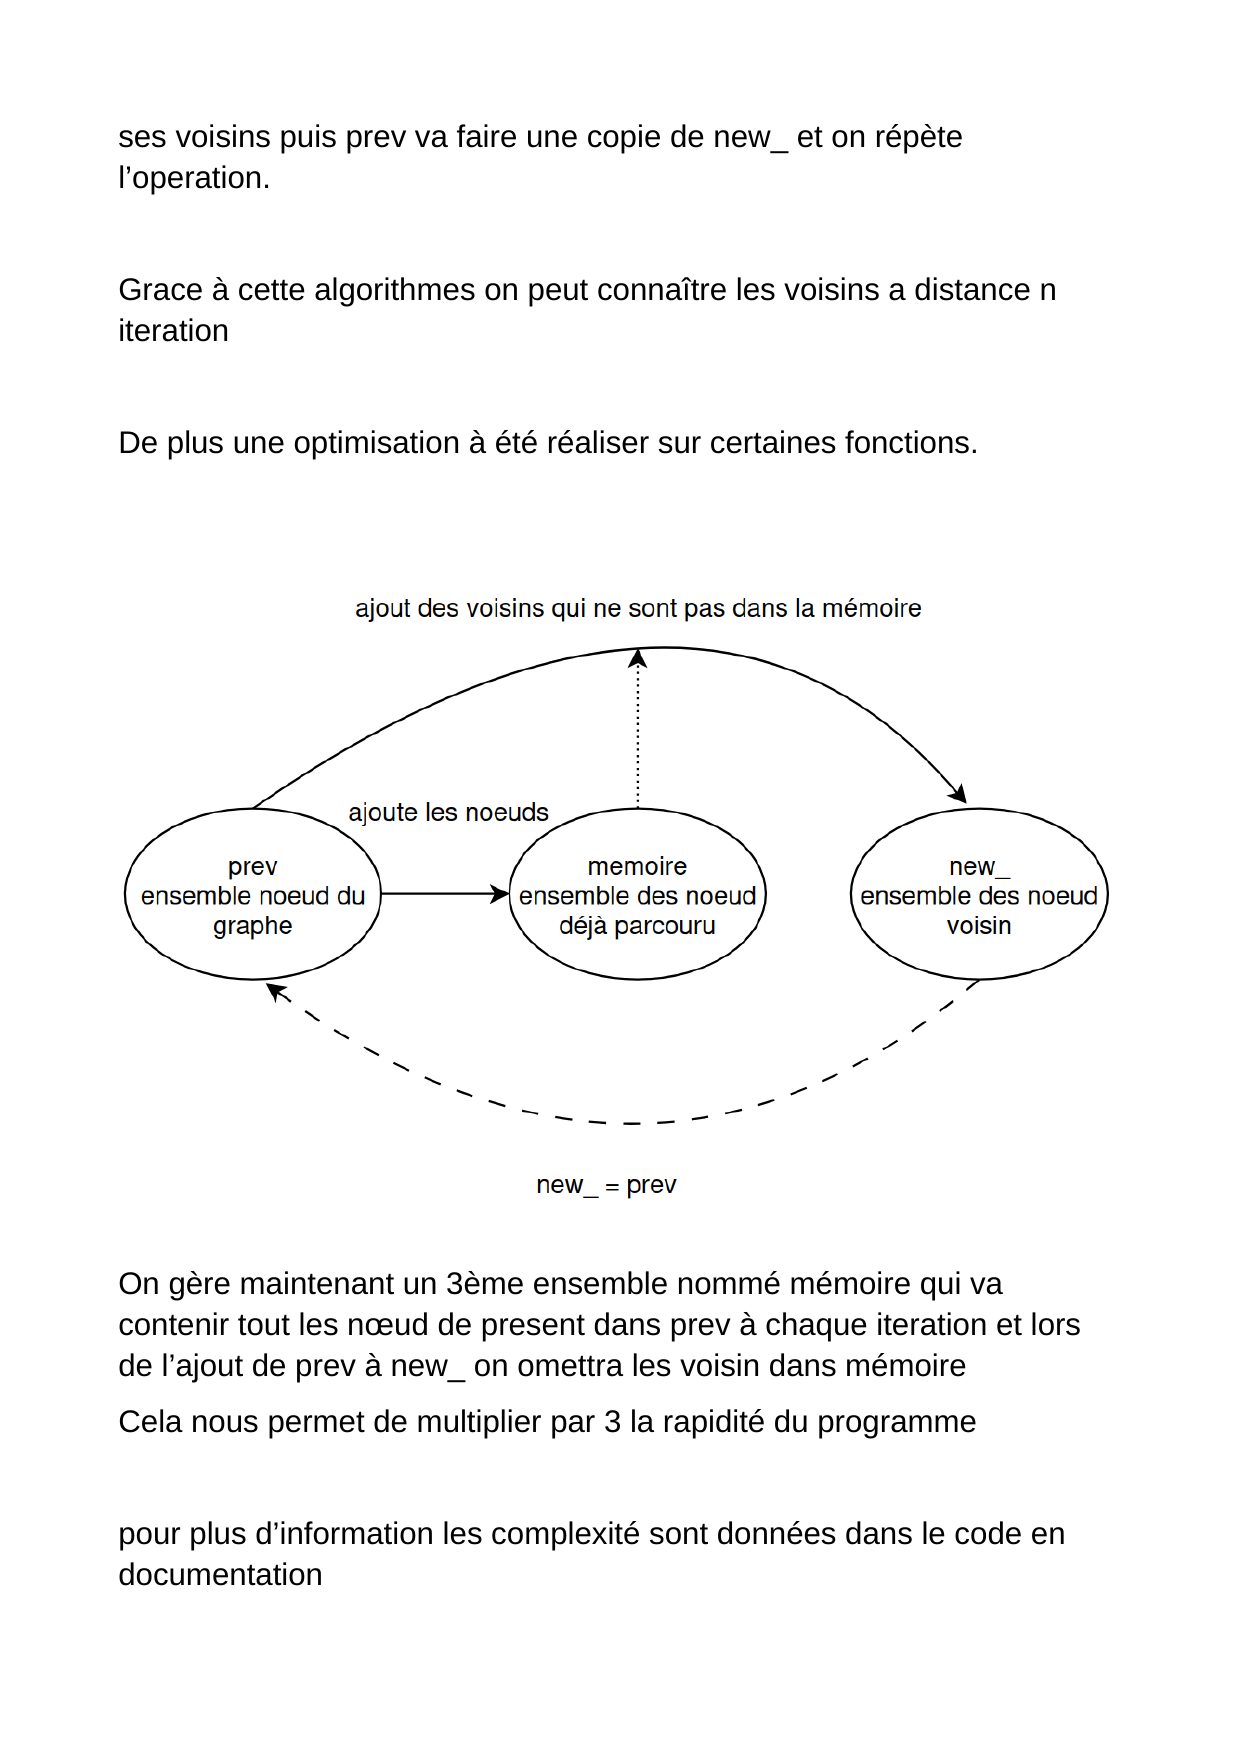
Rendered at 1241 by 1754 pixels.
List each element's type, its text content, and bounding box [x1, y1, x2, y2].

picture [118, 591, 1123, 1204]
text Cela nous permet de multiplier par 3 la rapidité du programme [118, 1403, 1122, 1439]
text On gère maintenant un 3ème ensemble nommé mémoire qui va contenir tout les nœud de present dans prev à chaque iteration et lors de l’ajout de prev à new_ on omettra les voisin dans mémoire [118, 1265, 1122, 1383]
text ses voisins puis prev va faire une copie de new_ et on répète l’operation. [118, 118, 1122, 195]
text Grace à cette algorithmes on peut connaître les voisins a distance n iteration [118, 271, 1122, 348]
text De plus une optimisation à été réaliser sur certaines fonctions. [118, 424, 1122, 460]
text pour plus d’information les complexité sont données dans le code en documentation [118, 1515, 1122, 1592]
